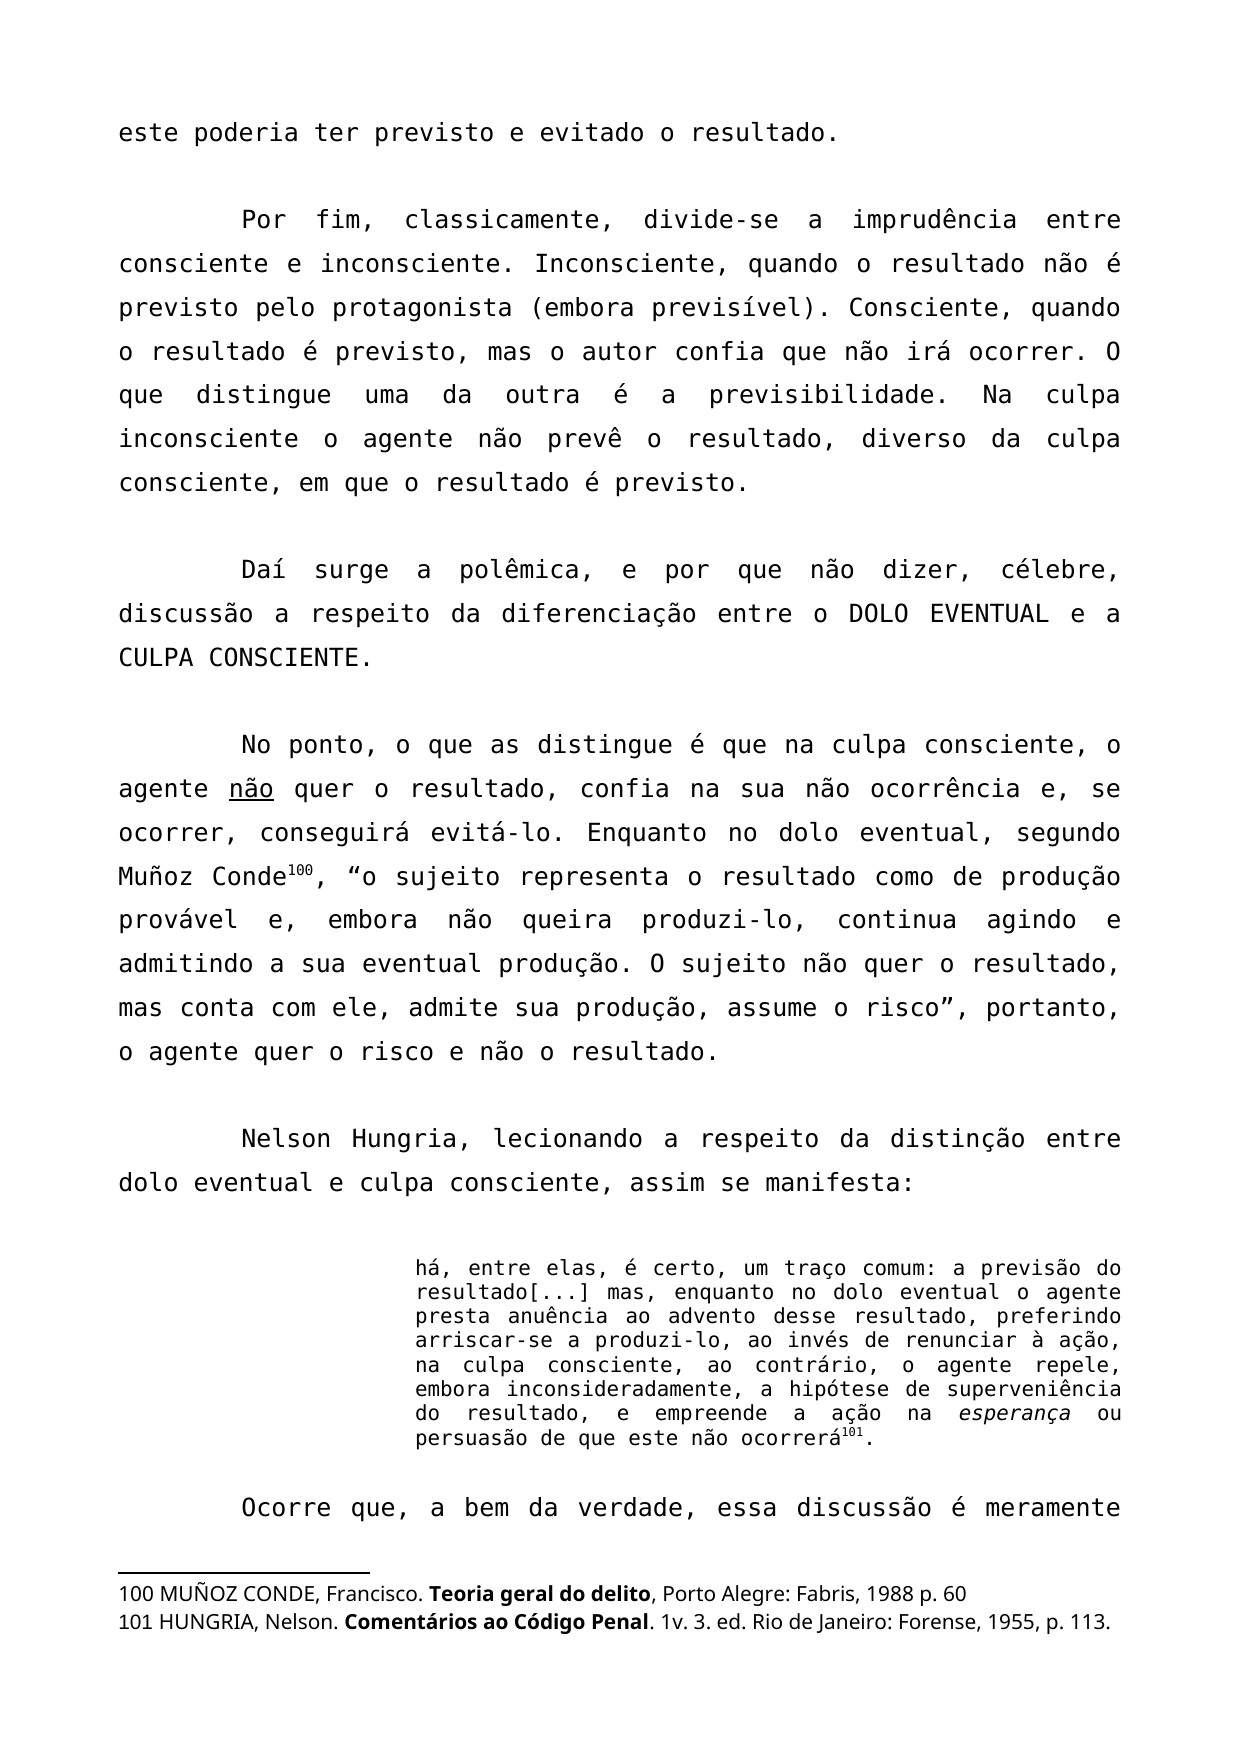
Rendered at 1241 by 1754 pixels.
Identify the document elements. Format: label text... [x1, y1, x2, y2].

text No ponto, o que as distingue é que na culpa consciente, o agente não quer o resultado, confia na sua não ocorrência e, se ocorrer, conseguirá evitá-lo. Enquanto no dolo eventual, segundo Muñoz Conde, “o sujeito representa o resultado como de produção provável e, embora não queira produzi-lo, continua agindo e admitindo a sua eventual produção. O sujeito não quer o resultado, mas conta com ele, admite sua produção, assume o risco”, portanto, o agente quer o risco e não o resultado. [118, 731, 1122, 1066]
text MUÑOZ CONDE, Francisco. Teoria geral do delito, Porto Alegre: Fabris, 1988 p. 60 [118, 1579, 1122, 1607]
text Por fim, classicamente, divide-se a imprudência entre consciente e inconsciente. Inconsciente, quando o resultado não é previsto pelo protagonista (embora previsível). Consciente, quando o resultado é previsto, mas o autor confia que não irá ocorrer. O que distingue uma da outra é a previsibilidade. Na culpa inconsciente o agente não prevê o resultado, diverso da culpa consciente, em que o resultado é previsto. [118, 206, 1122, 497]
text Nelson Hungria, lecionando a respeito da distinção entre dolo eventual e culpa consciente, assim se manifesta: [118, 1124, 1122, 1197]
text há, entre elas, é certo, um traço comum: a previsão do resultado[...] mas, enquanto no dolo eventual o agente presta anuência ao advento desse resultado, preferindo arriscar-se a produzi-lo, ao invés de renunciar à ação, na culpa consciente, ao contrário, o agente repele, embora inconsideradamente, a hipótese de superveniência do resultado, e empreende a ação na esperança ou persuasão de que este não ocorrerá. [415, 1256, 1122, 1450]
text Ocorre que, a bem da verdade, essa discussão é meramente [118, 1493, 1122, 1523]
text HUNGRIA, Nelson. Comentários ao Código Penal. 1v. 3. ed. Rio de Janeiro: Forense, 1955, p. 113. [118, 1607, 1122, 1636]
text Daí surge a polêmica, e por que não dizer, célebre, discussão a respeito da diferenciação entre o DOLO EVENTUAL e a CULPA CONSCIENTE. [118, 556, 1122, 672]
text este poderia ter previsto e evitado o resultado. [118, 118, 1122, 147]
